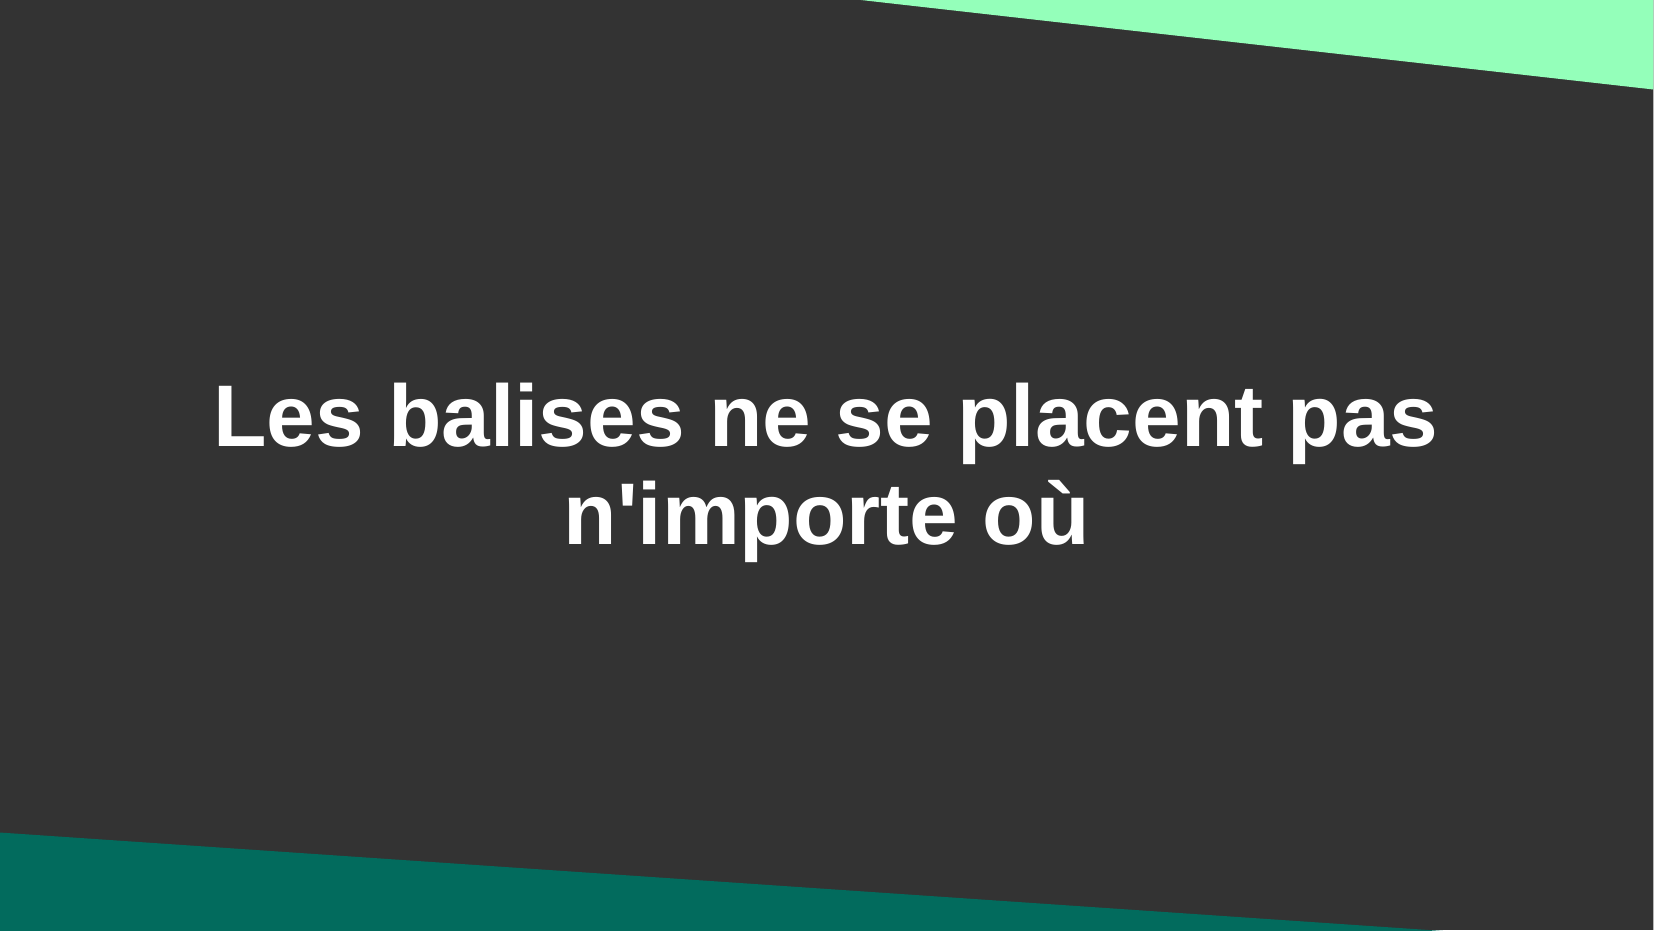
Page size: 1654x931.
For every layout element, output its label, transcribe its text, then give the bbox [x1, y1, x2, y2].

text_box [860, 0, 1654, 90]
title Les balises ne se placent pas n'importe où [31, 367, 1622, 563]
